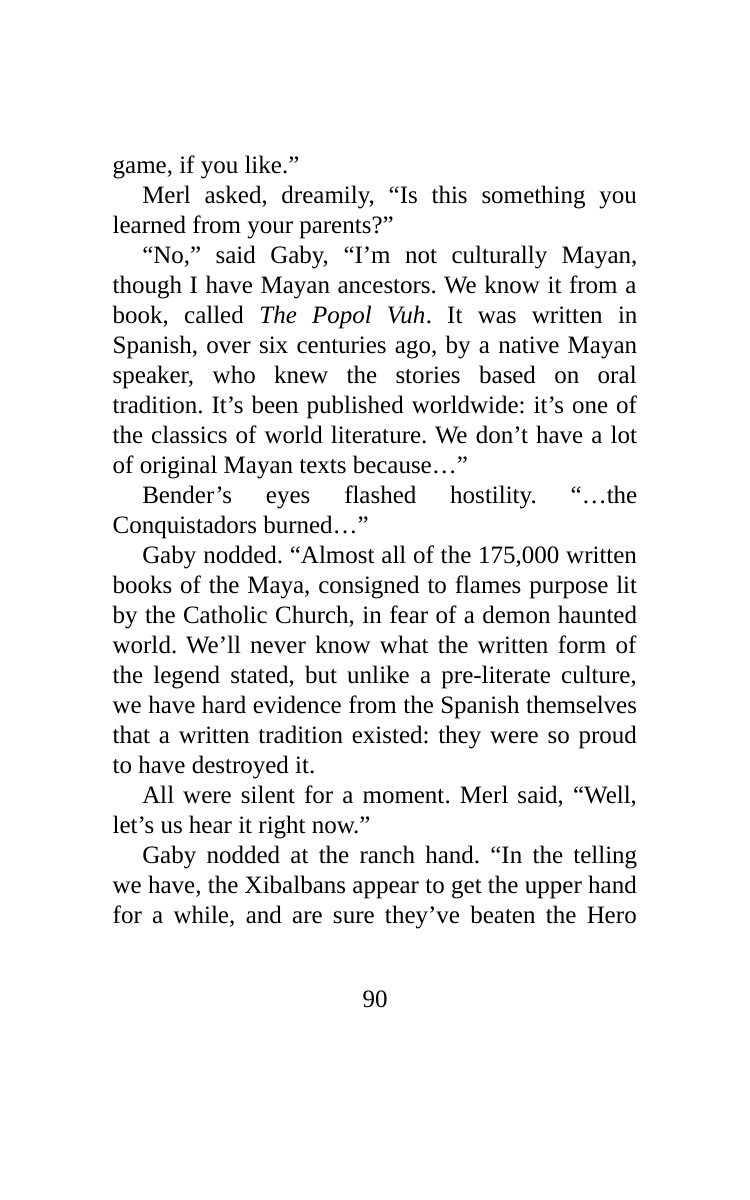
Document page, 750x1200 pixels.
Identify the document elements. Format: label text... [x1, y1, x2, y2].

text “No,” said Gaby, “I’m not culturally Mayan, though I have Mayan ancestors. We know it from a book, called The Popol Vuh. It was written in Spanish, over six centuries ago, by a native Mayan speaker, who knew the stories based on oral tradition. It’s been published worldwide: it’s one of the classics of world literature. We don’t have a lot of original Mayan texts because…” [112, 240, 637, 480]
text Bender’s eyes flashed hostility. “…the Conquistadors burned…” [112, 480, 637, 540]
text All were silent for a moment. Merl said, “Well, let’s us hear it right now.” [112, 780, 637, 840]
text Gaby nodded. “Almost all of the 175,000 written books of the Maya, consigned to flames purpose lit by the Catholic Church, in fear of a demon haunted world. We’ll never know what the written form of the legend stated, but unlike a pre-literate culture, we have hard evidence from the Spanish themselves that a written tradition existed: they were so proud to have destroyed it. [112, 540, 637, 780]
text Merl asked, dreamily, “Is this something you learned from your parents?” [112, 180, 637, 240]
text Gaby nodded at the ranch hand. “In the telling we have, the Xibalbans appear to get the upper hand for a while, and are sure they’ve beaten the Hero [112, 840, 637, 930]
text game, if you like.” [112, 150, 637, 180]
